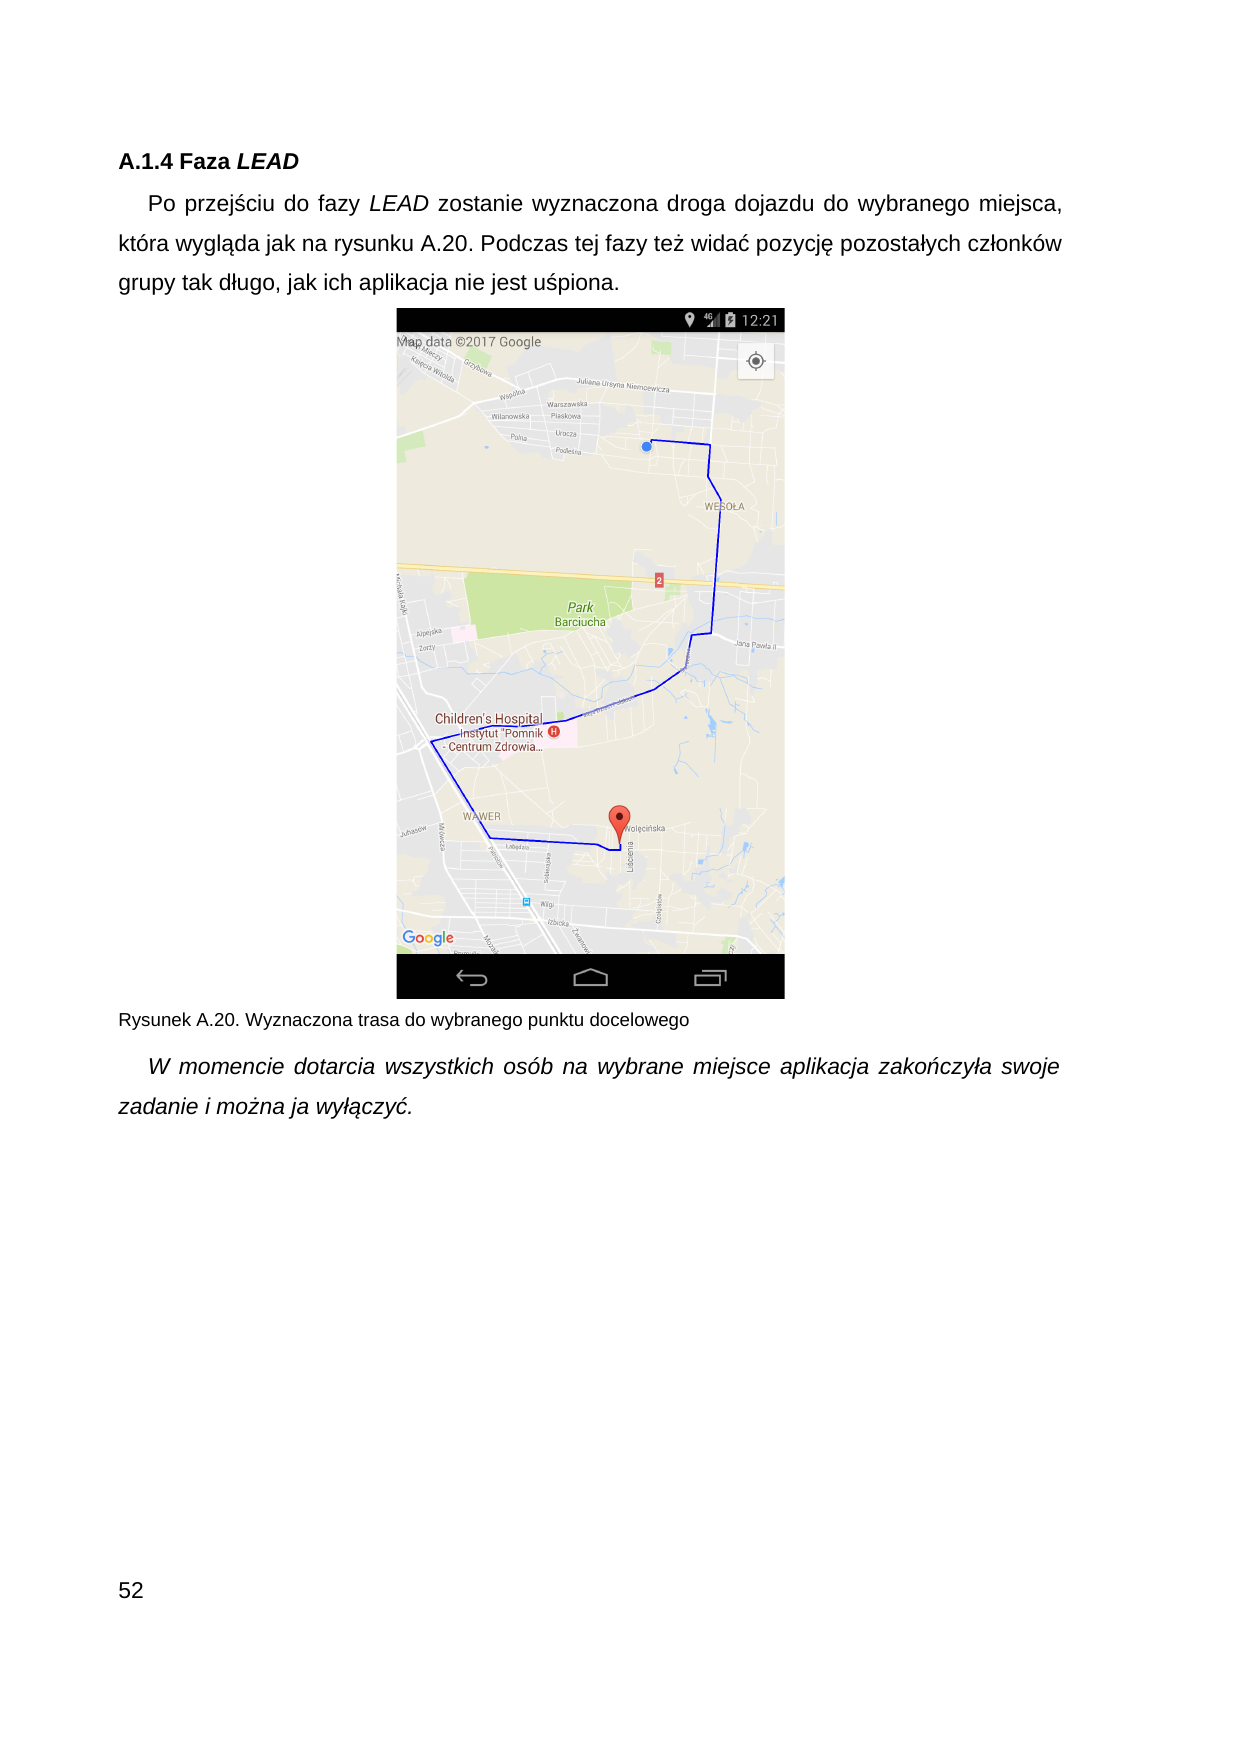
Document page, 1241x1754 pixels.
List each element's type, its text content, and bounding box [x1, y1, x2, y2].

subtitle A.1.4 Faza LEAD [118, 148, 1063, 174]
text Po przejściu do fazy LEAD zostanie wyznaczona droga dojazdu do wybranego miejsca, która wygląda jak na rysunku A.20. Podczas tej fazy też widać pozycję pozostałych członków grupy tak długo, jak ich aplikacja nie jest uśpiona. [118, 190, 1063, 296]
picture [396, 308, 785, 999]
text Rysunek A.20. Wyznaczona trasa do wybranego punktu docelowego [118, 999, 1063, 1031]
text W momencie dotarcia wszystkich osób na wybrane miejsce aplikacja zakończyła swoje zadanie i można ja wyłączyć. [118, 1053, 1063, 1119]
